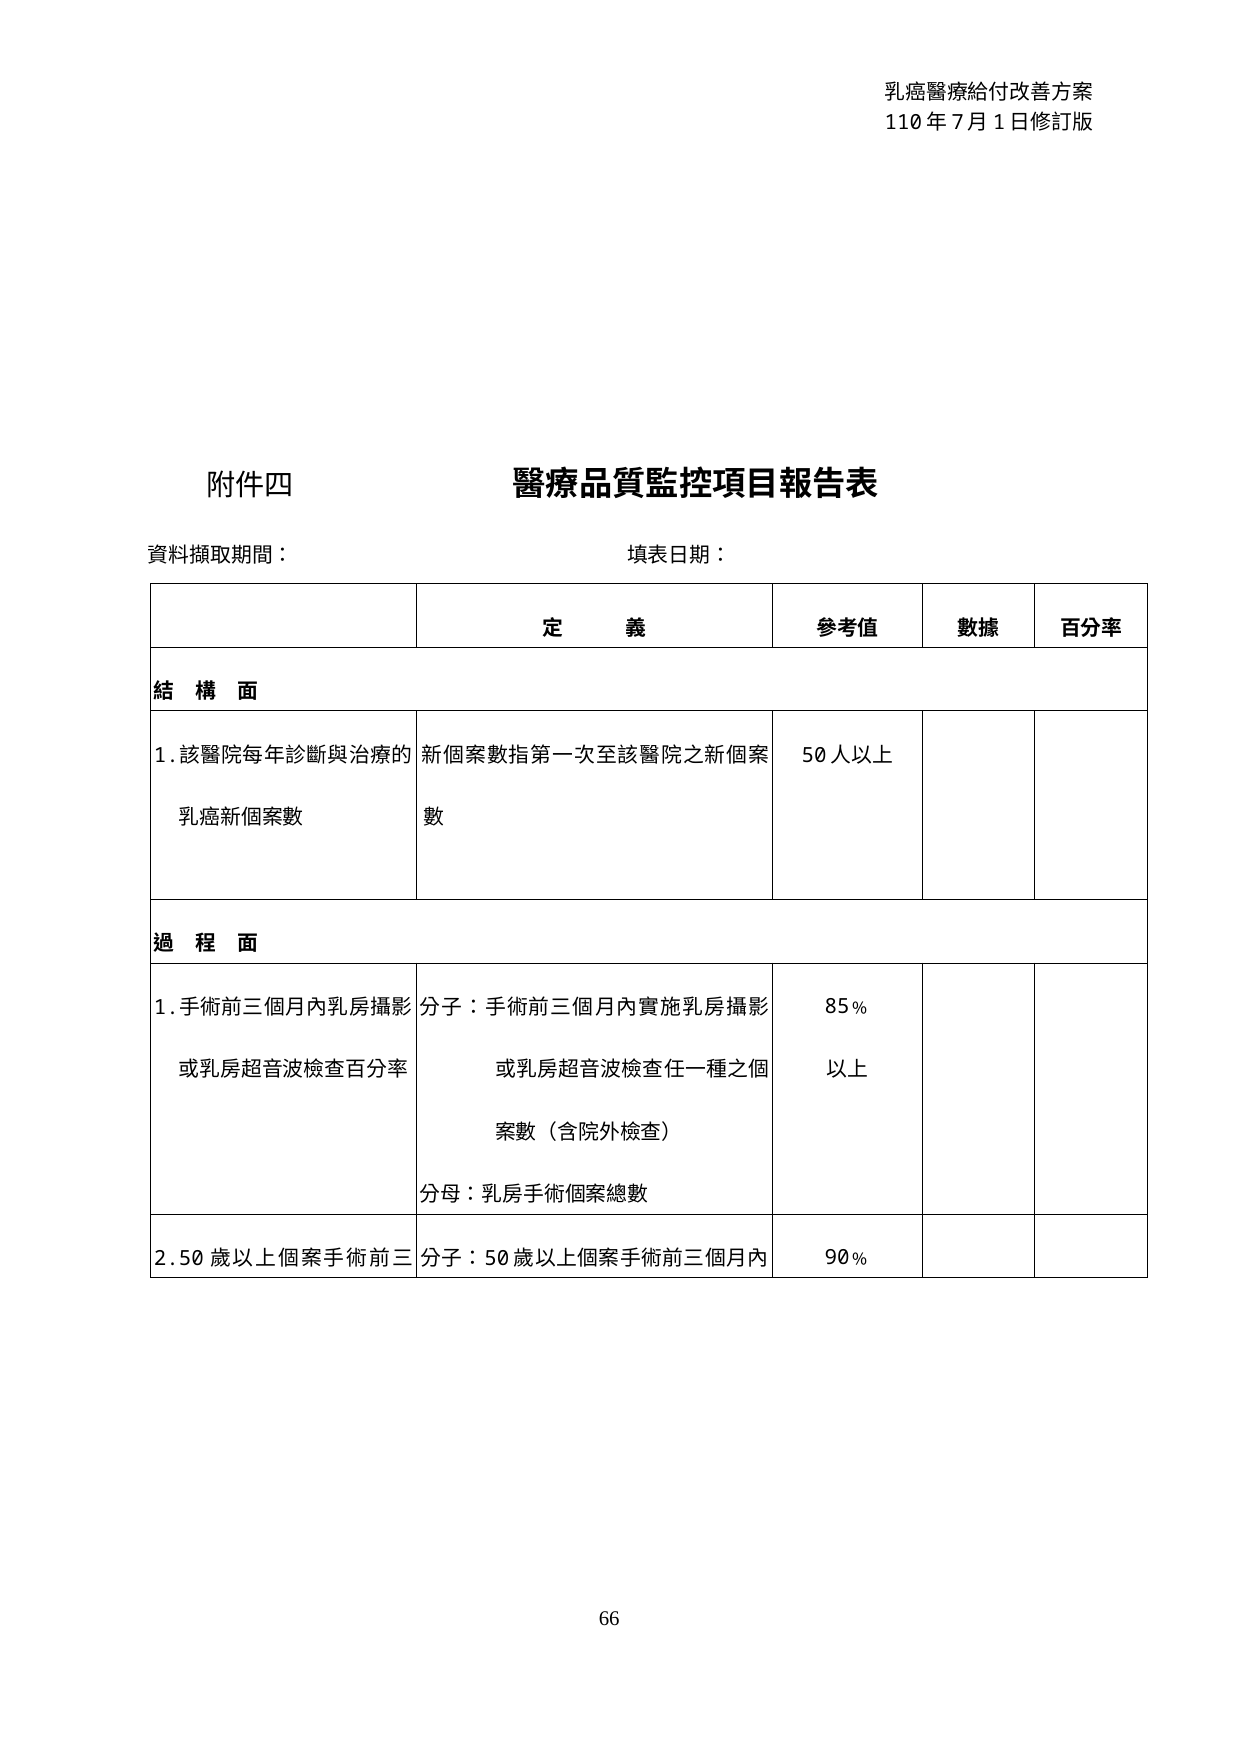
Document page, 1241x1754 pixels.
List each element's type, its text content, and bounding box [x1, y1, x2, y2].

table_header [151, 584, 416, 647]
table_cell [1035, 964, 1147, 1213]
table_cell 結 構 面 [151, 648, 1147, 710]
table_header 定 義 [417, 584, 772, 647]
text 附件四 醫療品質監控項目報告表 [148, 439, 1092, 502]
table_cell [923, 1215, 1034, 1277]
table_cell 分子：手術前三個月內實施乳房攝影或乳房超音波檢查任一種之個案數（含院外檢查） 分母：乳房手術個案總數 [417, 964, 772, 1213]
table_cell 過 程 面 [151, 900, 1147, 962]
table_cell [1035, 1215, 1147, 1277]
table_cell 90﹪ [773, 1215, 922, 1277]
table_cell [923, 964, 1034, 1213]
table_cell 85﹪ 以上 [773, 964, 922, 1213]
table_cell [923, 711, 1034, 899]
table_cell 1.手術前三個月內乳房攝影或乳房超音波檢查百分率 [151, 964, 416, 1213]
text 資料擷取期間： 填表日期： [148, 511, 1092, 574]
table_cell 50人以上 [773, 711, 922, 899]
table_cell 新個案數指第一次至該醫院之新個案數 [417, 711, 772, 899]
table_cell [1035, 711, 1147, 899]
table_header 數據 [923, 584, 1034, 647]
table_cell 1.該醫院每年診斷與治療的乳癌新個案數 [151, 711, 416, 899]
table_cell 2.50歲以上個案手術前三 [151, 1215, 416, 1277]
table_header 參考值 [773, 584, 922, 647]
table_cell 分子：50歲以上個案手術前三個月內 [417, 1215, 772, 1277]
table_header 百分率 [1035, 584, 1147, 647]
